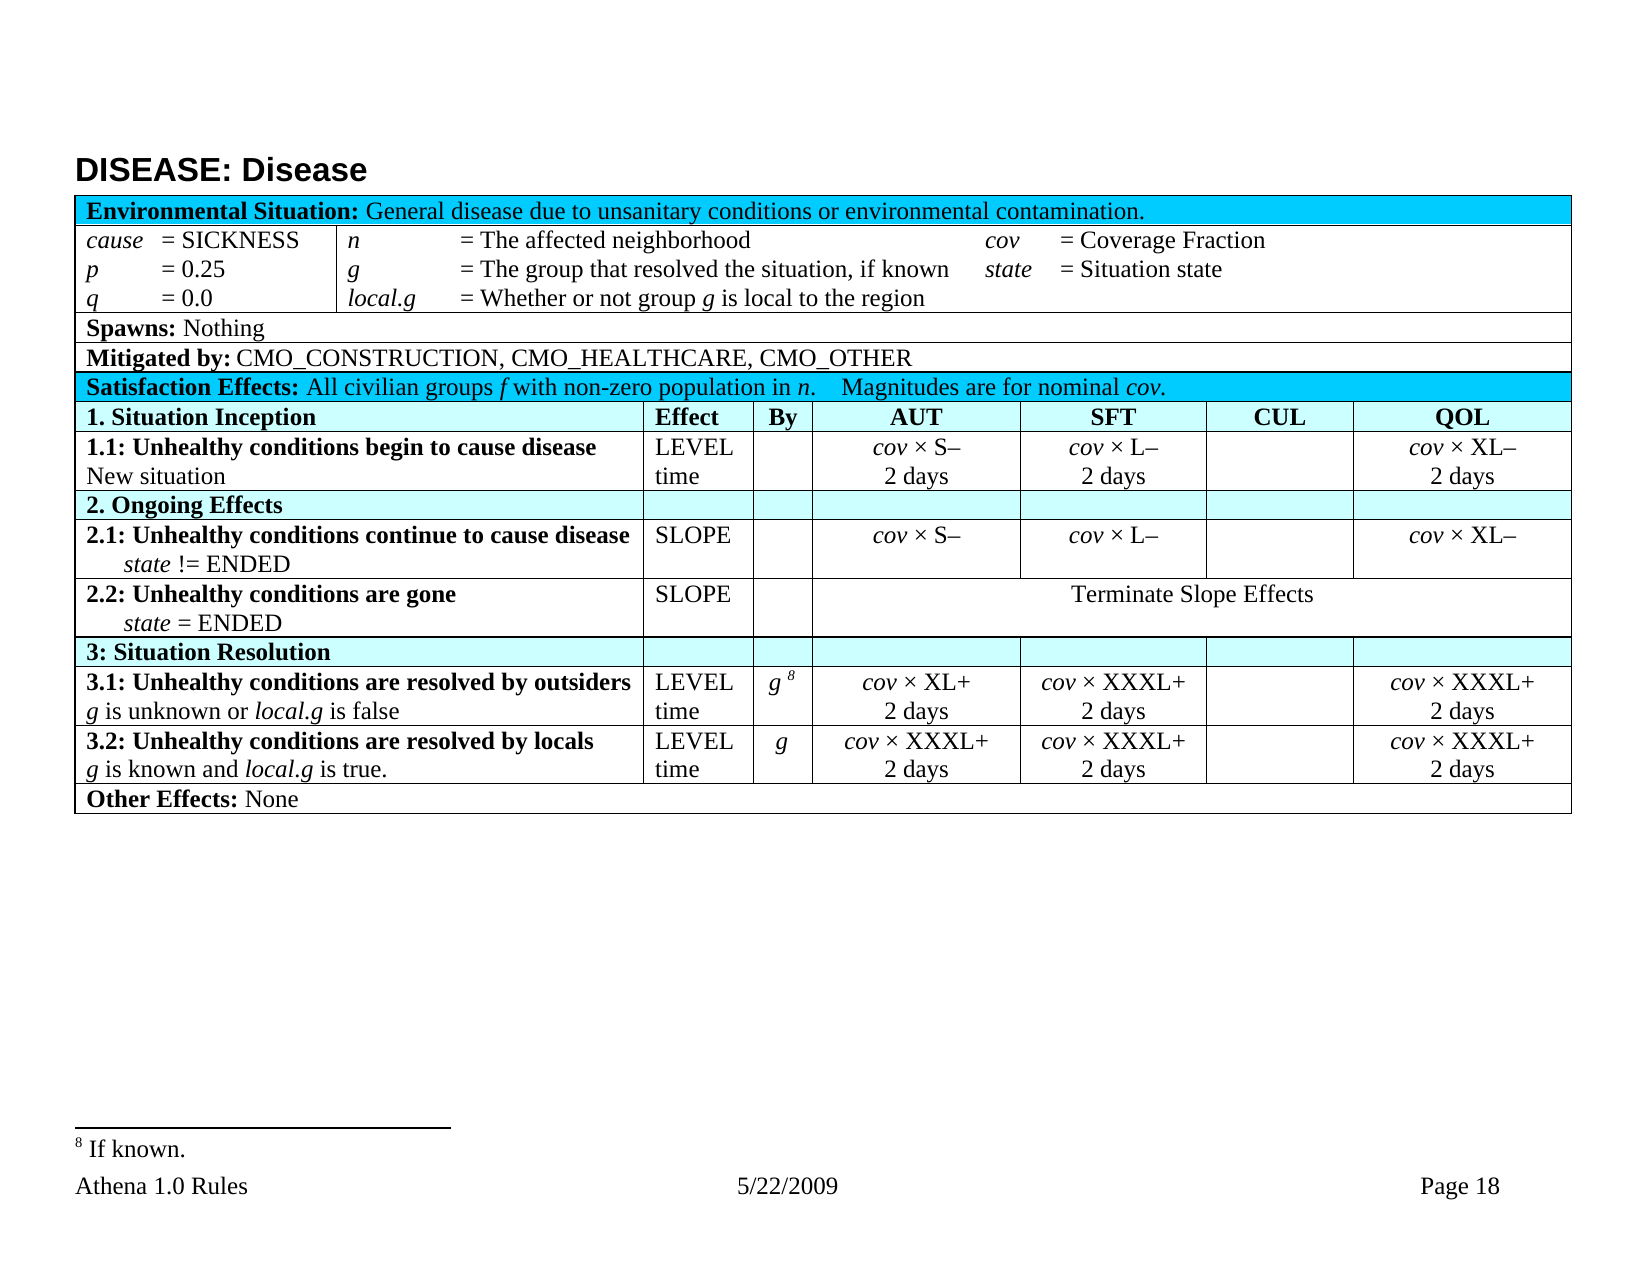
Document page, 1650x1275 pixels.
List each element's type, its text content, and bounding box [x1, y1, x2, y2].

table_cell SLOPE [644, 579, 753, 636]
table_cell [1354, 491, 1571, 519]
table_cell cov × XL– [1354, 520, 1571, 578]
table_cell [1021, 491, 1206, 519]
table_cell Effect [644, 402, 753, 431]
table_cell cov × XXXL+ 2 days [1021, 667, 1206, 725]
table_cell Mitigated by: CMO_CONSTRUCTION, CMO_HEALTHCARE, CMO_OTHER [76, 343, 1571, 371]
table_cell [813, 638, 1020, 666]
table_cell QOL [1354, 402, 1571, 431]
table_cell g [754, 726, 812, 783]
table_cell LEVEL time [644, 726, 753, 783]
table_cell 3.1: Unhealthy conditions are resolved by outsiders g is unknown or local.g is false [76, 667, 643, 725]
table_cell [644, 638, 753, 666]
table_cell SLOPE [644, 520, 753, 578]
table_cell 3: Situation Resolution [76, 638, 643, 666]
table_cell [1207, 638, 1353, 666]
table_cell n = The affected neighborhood cov = Coverage Fraction g = The group that resolved the situation, if known state = Situation state local.g = Whether or not group g is local to the region [337, 226, 1571, 312]
table_cell cov × XL– 2 days [1354, 432, 1571, 489]
table_cell 2.2: Unhealthy conditions are gone state = ENDED [76, 579, 643, 636]
table_cell [1207, 520, 1353, 578]
table_cell Terminate Slope Effects [813, 579, 1571, 636]
table_cell cov × XL+ 2 days [813, 667, 1020, 725]
table_cell g [754, 667, 812, 725]
table_cell [644, 491, 753, 519]
table_cell 1. Situation Inception [76, 402, 643, 431]
table_cell cov × XXXL+ 2 days [1354, 667, 1571, 725]
table_cell 2.1: Unhealthy conditions continue to cause disease state != ENDED [76, 520, 643, 578]
table_cell AUT [813, 402, 1020, 431]
table_cell By [754, 402, 812, 431]
table_cell [754, 491, 812, 519]
table_cell [754, 638, 812, 666]
table_cell Satisfaction Effects: All civilian groups f with non-zero population in n. Magnitudes are for nominal cov. [76, 373, 1571, 401]
table_cell [1207, 667, 1353, 725]
table_cell [754, 579, 812, 636]
table_cell cov × S– 2 days [813, 432, 1020, 489]
table_cell cause = SICKNESS p = 0.25 q = 0.0 [76, 226, 336, 312]
table_cell cov × XXXL+ 2 days [813, 726, 1020, 783]
table_cell cov × XXXL+ 2 days [1021, 726, 1206, 783]
table_cell [813, 491, 1020, 519]
text DISEASE: Disease [75, 150, 1575, 188]
table_cell SFT [1021, 402, 1206, 431]
table_cell CUL [1207, 402, 1353, 431]
table_cell [1207, 432, 1353, 489]
table_cell [754, 432, 812, 489]
table_header Environmental Situation: General disease due to unsanitary conditions or environmental contamination. [76, 196, 1571, 224]
table_cell [1207, 726, 1353, 783]
table_cell [1354, 638, 1571, 666]
table_cell 3.2: Unhealthy conditions are resolved by locals g is known and local.g is true. [76, 726, 643, 783]
table_cell [754, 520, 812, 578]
table_cell cov × L– 2 days [1021, 432, 1206, 489]
table_cell 1.1: Unhealthy conditions begin to cause disease New situation [76, 432, 643, 489]
table_cell LEVEL time [644, 432, 753, 489]
table_cell cov × XXXL+ 2 days [1354, 726, 1571, 783]
table_cell Spawns: Nothing [76, 313, 1571, 342]
table_cell [1207, 491, 1353, 519]
table_cell LEVEL time [644, 667, 753, 725]
table_cell cov × S– [813, 520, 1020, 578]
table_cell [1021, 638, 1206, 666]
table_cell Other Effects: None [76, 784, 1571, 813]
table_cell cov × L– [1021, 520, 1206, 578]
table_cell 2. Ongoing Effects [76, 491, 643, 519]
